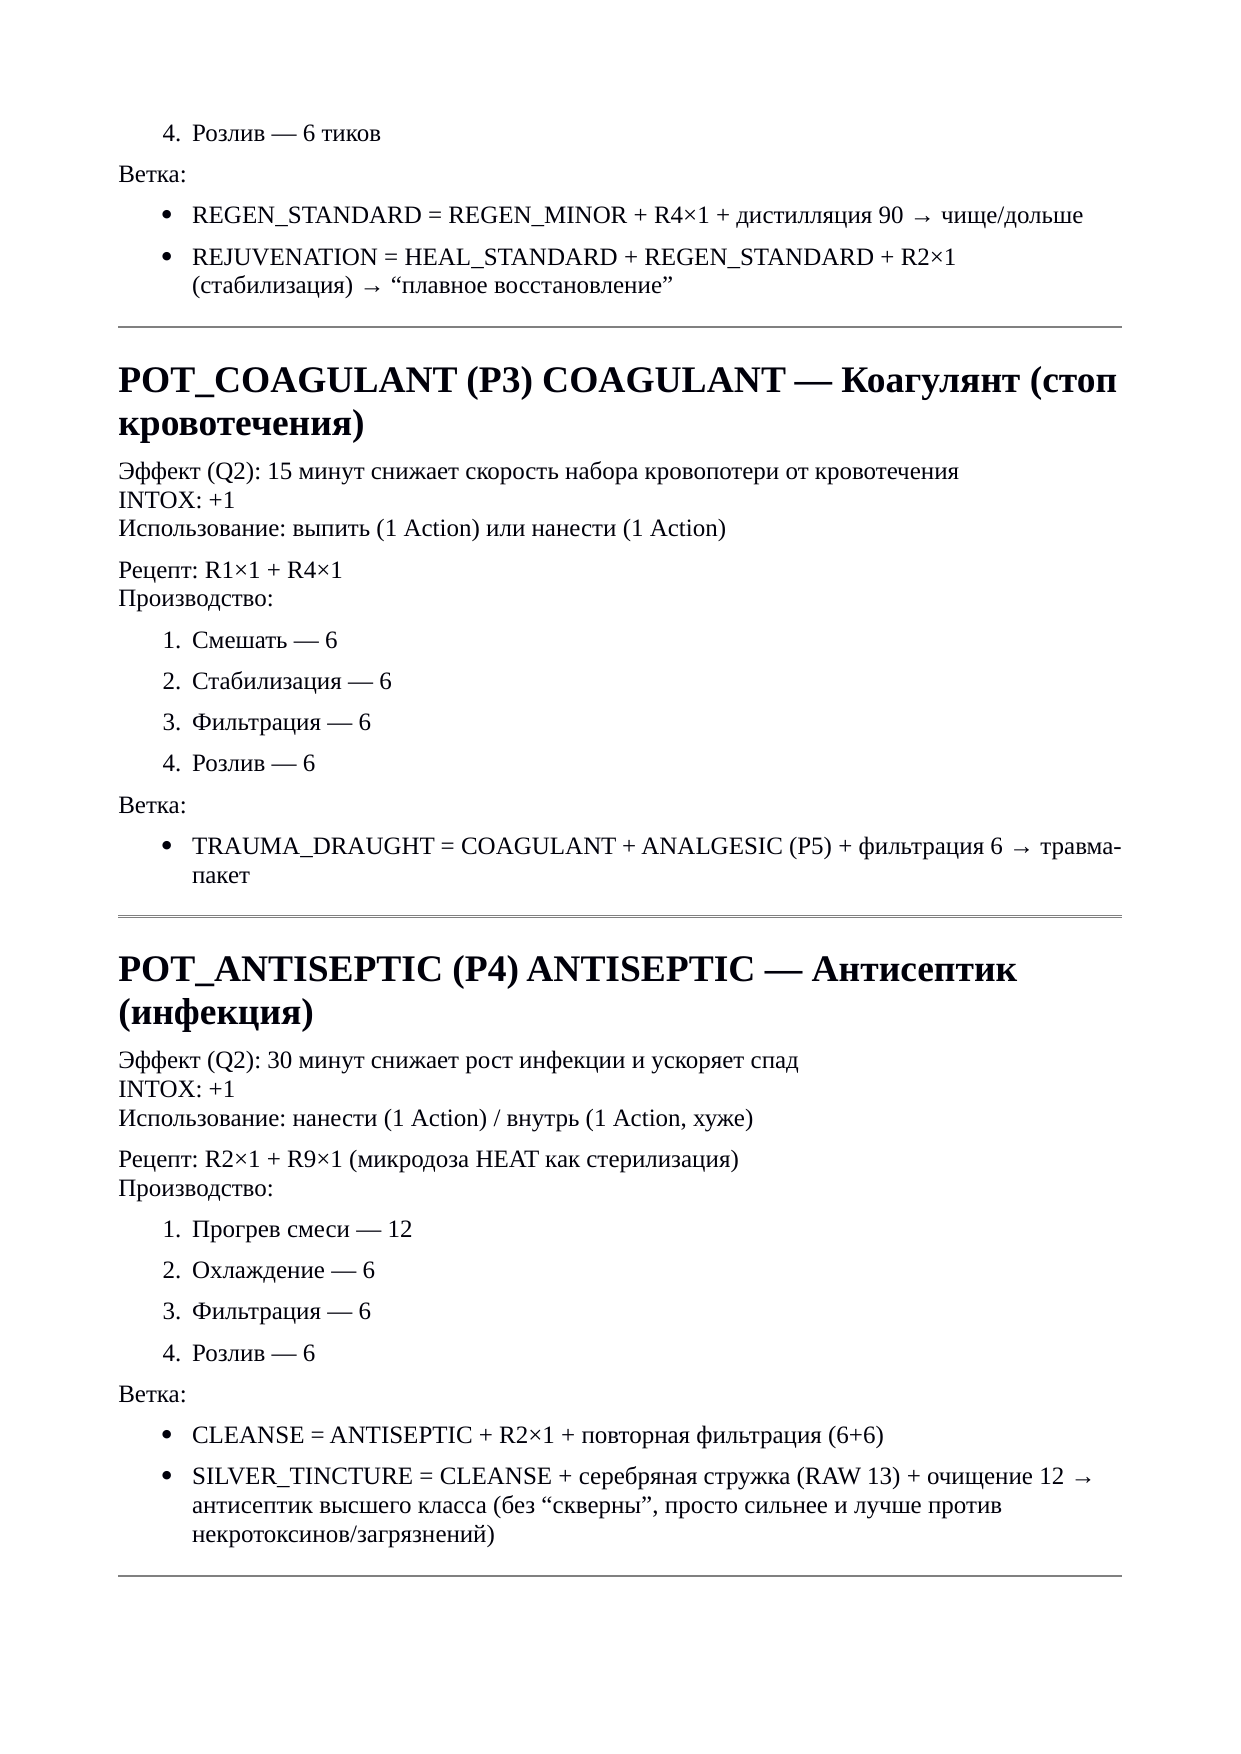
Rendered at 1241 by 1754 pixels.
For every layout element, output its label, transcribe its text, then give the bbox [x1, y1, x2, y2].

text Эффект (Q2): 15 минут снижает скорость набора кровопотери от кровотечения INTOX: +1 Использование: выпить (1 Action) или нанести (1 Action) [118, 456, 1122, 542]
list Розлив — 6 [162, 748, 1122, 777]
list TRAUMA_DRAUGHT = COAGULANT + ANALGESIC (P5) + фильтрация 6 → травма-пакет [162, 831, 1122, 888]
text Ветка: [118, 159, 1122, 188]
list Смешать — 6 [162, 625, 1122, 653]
text Ветка: [118, 1379, 1122, 1408]
list REJUVENATION = HEAL_STANDARD + REGEN_STANDARD + R2×1 (стабилизация) → “плавное восстановление” [162, 242, 1122, 299]
list Розлив — 6 тиков [162, 118, 1122, 147]
text Рецепт: R1×1 + R4×1 Производство: [118, 555, 1122, 612]
list Прогрев смеси — 12 [162, 1214, 1122, 1243]
list Фильтрация — 6 [162, 707, 1122, 736]
text Ветка: [118, 790, 1122, 818]
list CLEANSE = ANTISEPTIC + R2×1 + повторная фильтрация (6+6) [162, 1420, 1122, 1449]
list Фильтрация — 6 [162, 1296, 1122, 1325]
text Эффект (Q2): 30 минут снижает рост инфекции и ускоряет спад INTOX: +1 Использование: нанести (1 Action) / внутрь (1 Action, хуже) [118, 1045, 1122, 1131]
list Стабилизация — 6 [162, 666, 1122, 695]
subtitle POT_ANTISEPTIC (P4) ANTISEPTIC — Антисептик (инфекция) [118, 946, 1122, 1033]
subtitle POT_COAGULANT (P3) COAGULANT — Коагулянт (стоп кровотечения) [118, 357, 1122, 443]
list Охлаждение — 6 [162, 1255, 1122, 1284]
text Рецепт: R2×1 + R9×1 (микродоза HEAT как стерилизация) Производство: [118, 1144, 1122, 1201]
list REGEN_STANDARD = REGEN_MINOR + R4×1 + дистилляция 90 → чище/дольше [162, 201, 1122, 229]
list Розлив — 6 [162, 1338, 1122, 1366]
list SILVER_TINCTURE = CLEANSE + серебряная стружка (RAW 13) + очищение 12 → антисептик высшего класса (без “скверны”, просто сильнее и лучше против некротоксинов/загрязнений) [162, 1461, 1122, 1548]
